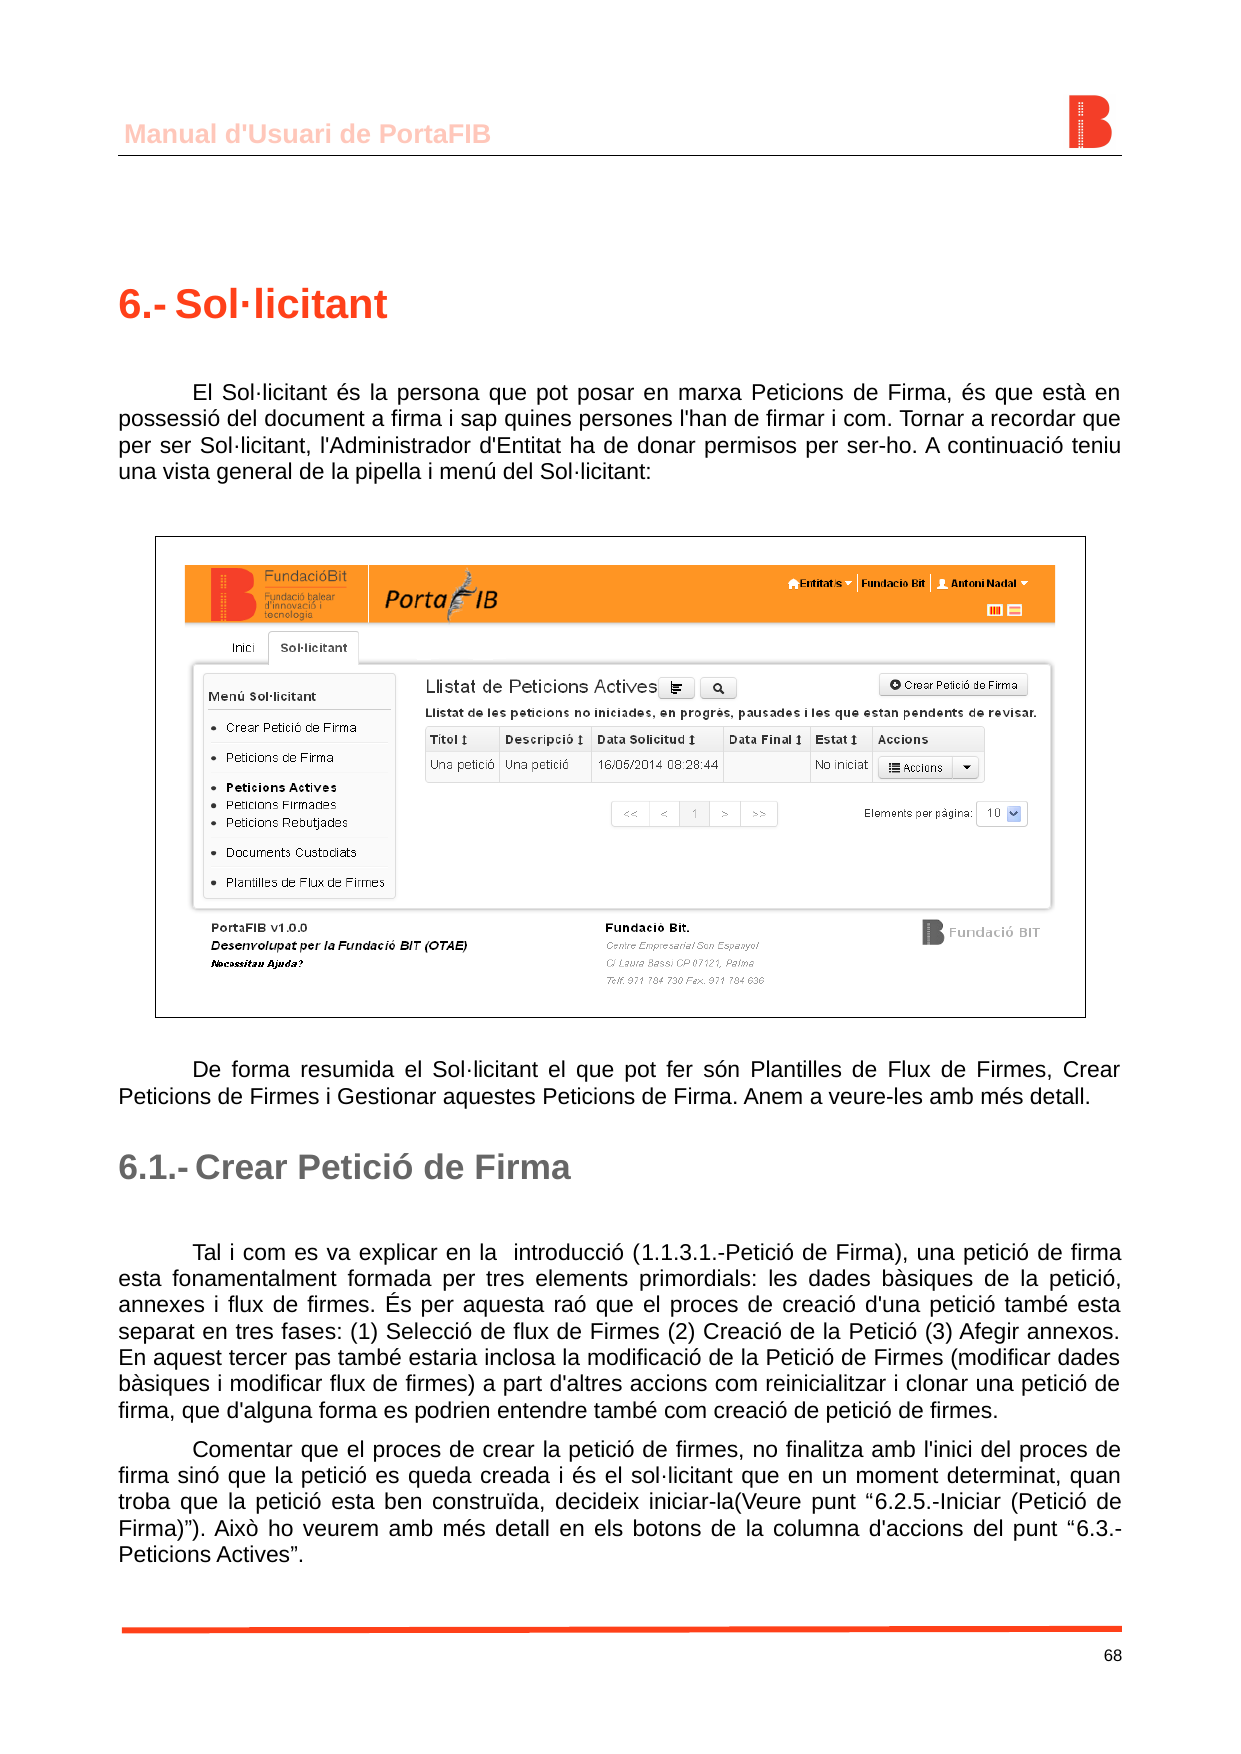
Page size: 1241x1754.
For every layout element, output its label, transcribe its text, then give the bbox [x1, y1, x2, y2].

text De forma resumida el Sol·licitant el que pot fer són Plantilles de Flux de Firmes, Crear Peticions de Firmes i Gestionar aquestes Peticions de Firma. Anem a veure-les amb més detall. [118, 1056, 1122, 1109]
text Comentar que el proces de crear la petició de firmes, no finalitza amb l'inici del proces de firma sinó que la petició es queda creada i és el sol·licitant que en un moment determinat, quan troba que la petició esta ben construïda, decideix iniciar-la(Veure punt “6.2.5.-Iniciar (Petició de Firma)”). Això ho veurem amb més detall en els botons de la columna d'accions del punt “6.3.-Peticions Actives”. [118, 1436, 1122, 1567]
text Tal i com es va explicar en la introducció (1.1.3.1.-Petició de Firma), una petició de firma esta fonamentalment formada per tres elements primordials: les dades bàsiques de la petició, annexes i flux de firmes. És per aquesta raó que el proces de creació d'una petició també esta separat en tres fases: (1) Selecció de flux de Firmes (2) Creació de la Petició (3) Afegir annexos. En aquest tercer pas també estaria inclosa la modificació de la Petició de Firmes (modificar dades bàsiques i modificar flux de firmes) a part d'altres accions com reinicialitzar i clonar una petició de firma, que d'alguna forma es podrien entendre també com creació de petició de firmes. [118, 1239, 1122, 1423]
text El Sol·licitant és la persona que pot posar en marxa Peticions de Firma, és que està en possessió del document a firma i sap quines persones l'han de firmar i com. Tornar a recordar que per ser Sol·licitant, l'Administrador d'Entitat ha de donar permisos per ser-ho. A continuació teniu una vista general de la pipella i menú del Sol·licitant: [118, 379, 1122, 484]
picture [1063, 94, 1117, 150]
picture [184, 565, 1056, 988]
subtitle Sol·licitant [118, 279, 1122, 327]
subtitle Crear Petició de Firma [118, 1147, 1122, 1187]
